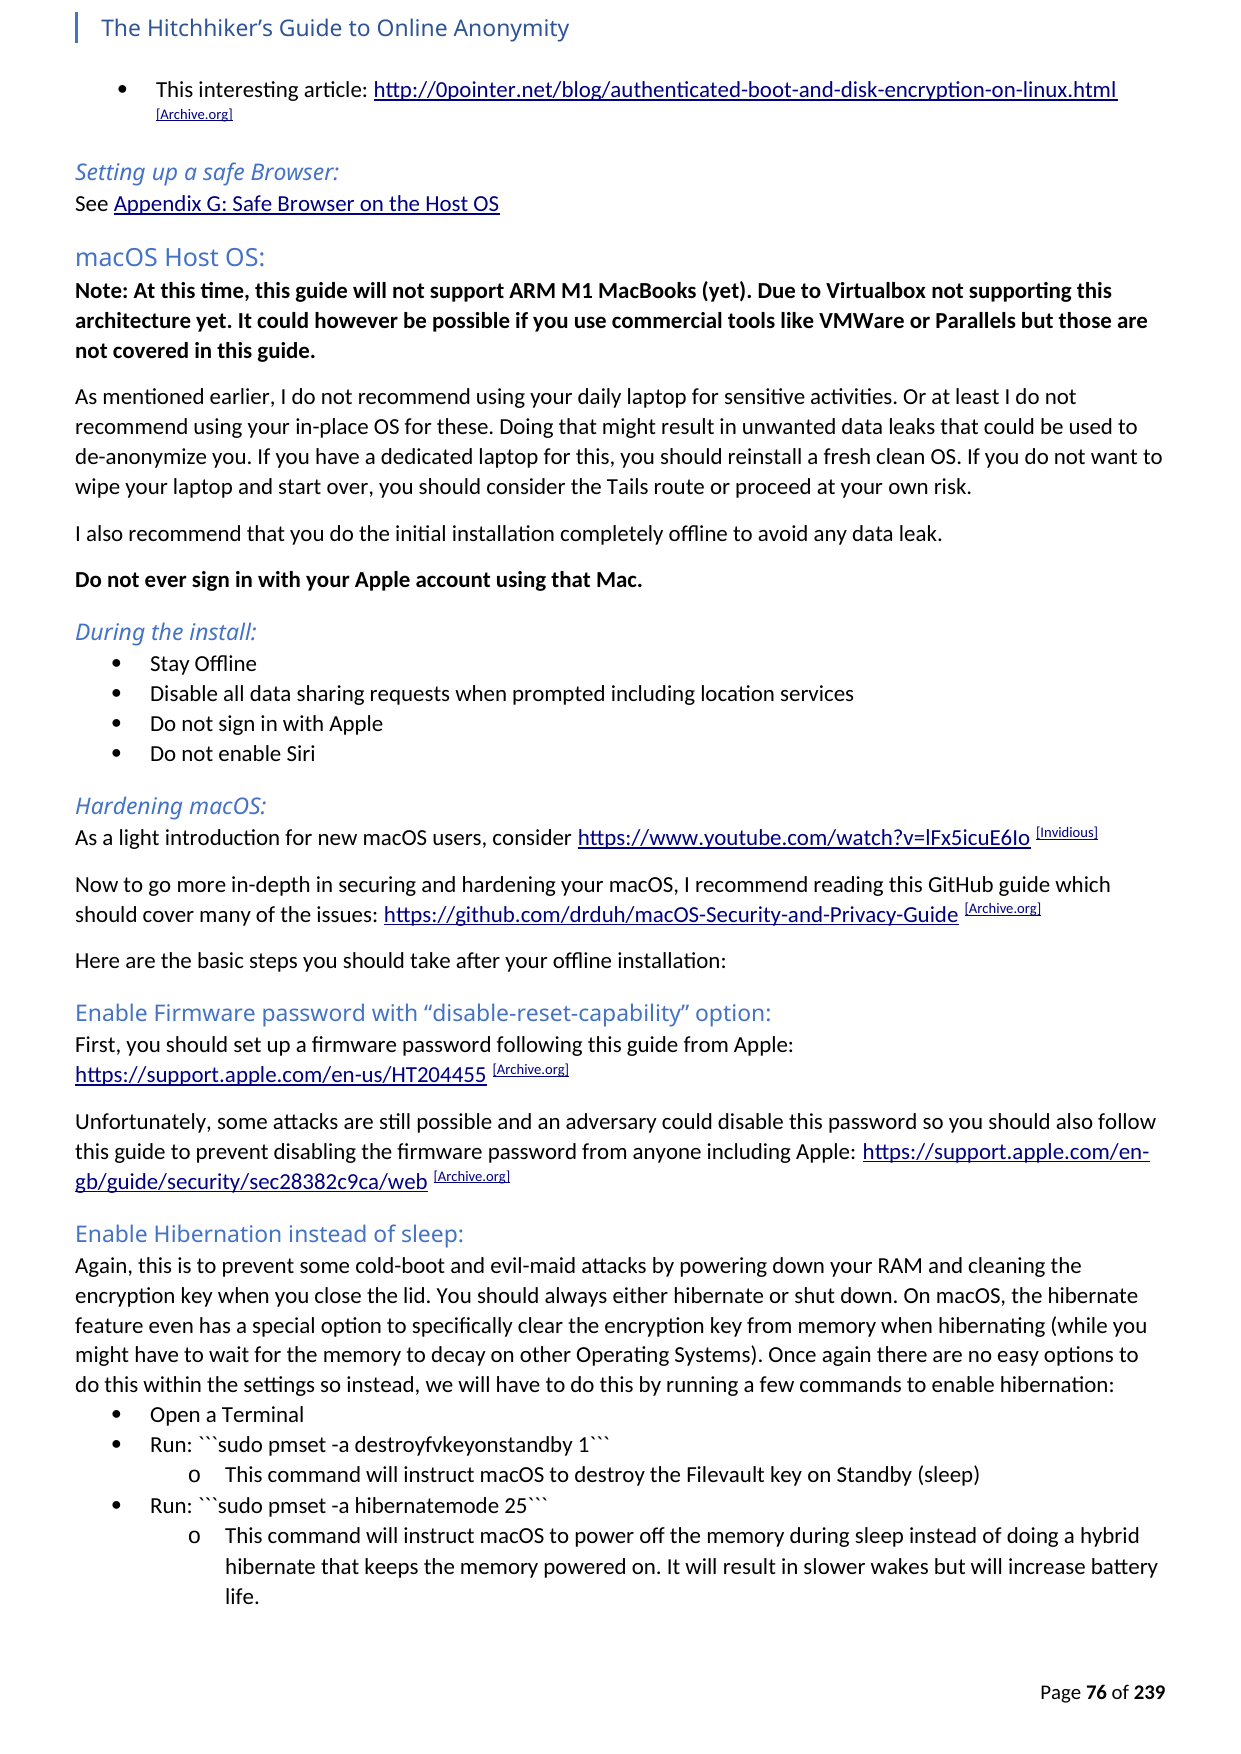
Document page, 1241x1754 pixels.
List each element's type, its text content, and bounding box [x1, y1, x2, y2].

text Note: At this time, this guide will not support ARM M1 MacBooks (yet). Due to Virtualbox not supporting this architecture yet. It could however be possible if you use commercial tools like VMWare or Parallels but those are not covered in this guide. [75, 276, 1165, 364]
list This command will instruct macOS to power off the memory during sleep instead of doing a hybrid hibernate that keeps the memory powered on. It will result in slower wakes but will increase battery life. [187, 1521, 1165, 1610]
text Again, this is to prevent some cold-boot and evil-maid attacks by powering down your RAM and cleaning the encryption key when you close the lid. You should always either hibernate or shut down. On macOS, the hibernate feature even has a special option to specifically clear the encryption key from memory when hibernating (while you might have to wait for the memory to decay on other Operating Systems). Once again there are no easy options to do this within the settings so instead, we will have to do this by running a few commands to enable hibernation: [75, 1251, 1165, 1398]
subtitle Setting up a safe Browser: [75, 156, 1165, 187]
text Here are the basic steps you should take after your offline installation: [75, 946, 1165, 974]
text See Appendix G: Safe Browser on the Host OS [75, 189, 1165, 217]
list Open a Terminal [112, 1400, 1165, 1428]
text I also recommend that you do the initial installation completely offline to avoid any data leak. [75, 519, 1165, 547]
subtitle Hardening macOS: [75, 790, 1165, 821]
subtitle Enable Firmware password with “disable-reset-capability” option: [75, 997, 1165, 1028]
text Unfortunately, some attacks are still possible and an adversary could disable this password so you should also follow this guide to prevent disabling the firmware password from anyone including Apple: https://support.apple.com/en-gb/guide/security/sec28382c9ca/web [Archive.org] [75, 1107, 1165, 1195]
list Disable all data sharing requests when prompted including location services [112, 679, 1165, 707]
list Run: ```sudo pmset -a hibernatemode 25``` [112, 1491, 1165, 1519]
list Stay Offline [112, 649, 1165, 677]
subtitle macOS Host OS: [75, 240, 1165, 274]
subtitle During the install: [75, 616, 1165, 647]
list This command will instruct macOS to destroy the Filevault key on Standby (sleep) [187, 1460, 1165, 1489]
text Now to go more in-depth in securing and hardening your macOS, I recommend reading this GitHub guide which should cover many of the issues: https://github.com/drduh/macOS-Security-and-Privacy-Guide [Archive.org] [75, 870, 1165, 928]
list Run: ```sudo pmset -a destroyfvkeyonstandby 1``` [112, 1430, 1165, 1458]
list Do not sign in with Apple [112, 709, 1165, 737]
text First, you should set up a firmware password following this guide from Apple: https://support.apple.com/en-us/HT204455 [Archive.org] [75, 1031, 1165, 1088]
text As a light introduction for new macOS users, consider https://www.youtube.com/watch?v=lFx5icuE6Io [Invidious] [75, 823, 1165, 851]
list This interesting article: http://0pointer.net/blog/authenticated-boot-and-disk-encryption-on-linux.html [Archive.org] [118, 75, 1165, 133]
text Do not ever sign in with your Apple account using that Mac. [75, 565, 1165, 593]
list Do not enable Siri [112, 739, 1165, 767]
subtitle Enable Hibernation instead of sleep: [75, 1217, 1165, 1249]
text As mentioned earlier, I do not recommend using your daily laptop for sensitive activities. Or at least I do not recommend using your in-place OS for these. Doing that might result in unwanted data leaks that could be used to de-anonymize you. If you have a dedicated laptop for this, you should reinstall a fresh clean OS. If you do not want to wipe your laptop and start over, you should consider the Tails route or proceed at your own risk. [75, 382, 1165, 500]
